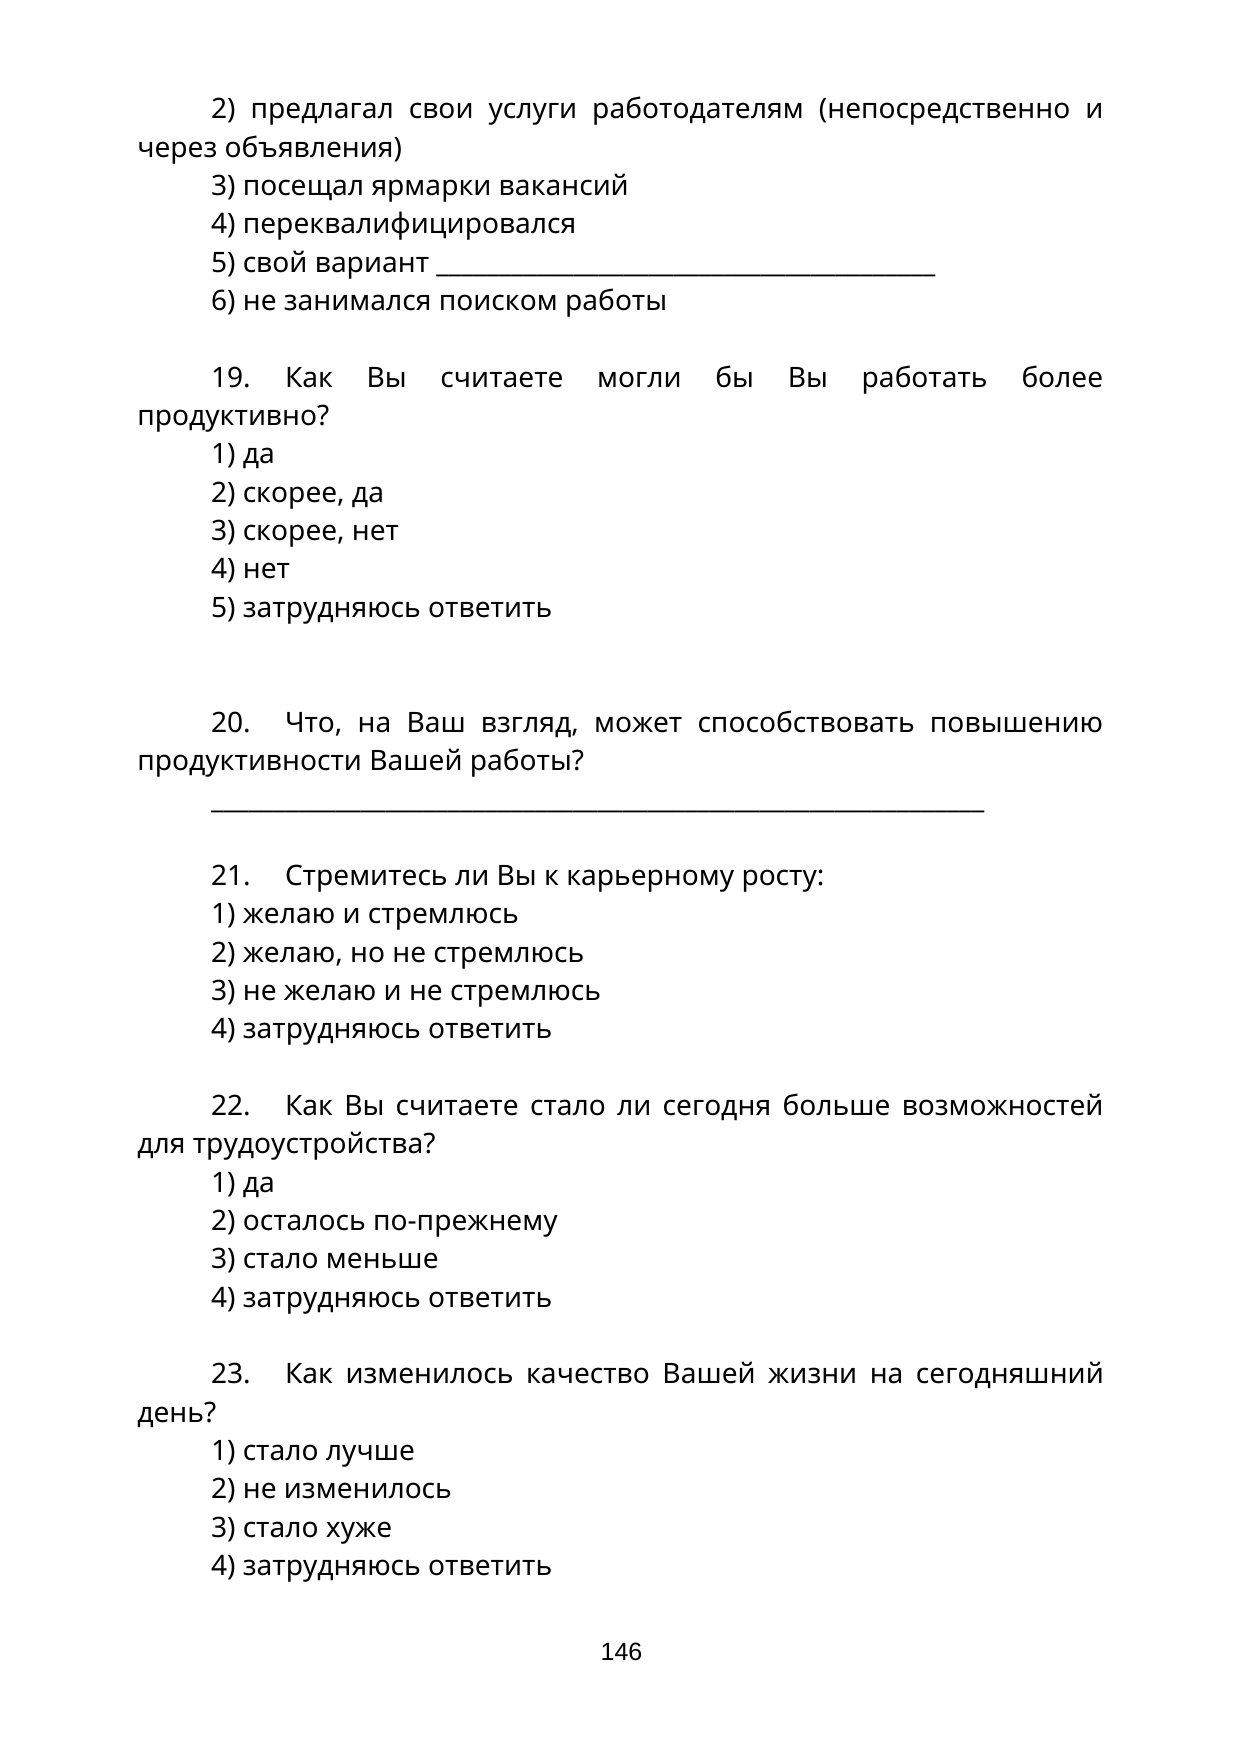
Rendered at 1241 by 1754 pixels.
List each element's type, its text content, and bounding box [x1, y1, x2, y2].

text 6) не занимался поиском работы [137, 280, 1104, 318]
text 22. Как Вы считаете стало ли сегодня больше возможностей для трудоустройства? [137, 1085, 1104, 1162]
text 4) затрудняюсь ответить [137, 1545, 1104, 1583]
text 2) желаю, но не стремлюсь [137, 932, 1104, 970]
text 1) да [137, 1162, 1104, 1200]
text 3) стало меньше [137, 1238, 1104, 1277]
text 3) не желаю и не стремлюсь [137, 970, 1104, 1008]
text 5) свой вариант ________________________________________ [137, 242, 1104, 280]
text ______________________________________________________________ [137, 778, 1104, 817]
text 2) не изменилось [137, 1468, 1104, 1507]
text 2) предлагал свои услуги работодателям (непосредственно и через объявления) [137, 88, 1104, 165]
text 3) стало хуже [137, 1507, 1104, 1545]
text 23. Как изменилось качество Вашей жизни на сегодняшний день? [137, 1353, 1104, 1430]
text 1) да [137, 433, 1104, 472]
text 4) затрудняюсь ответить [137, 1277, 1104, 1315]
text 4) нет [137, 548, 1104, 587]
text 5) затрудняюсь ответить [137, 587, 1104, 625]
text 3) скорее, нет [137, 510, 1104, 548]
text 2) осталось по-прежнему [137, 1200, 1104, 1238]
text 2) скорее, да [137, 472, 1104, 510]
text 19. Как Вы считаете могли бы Вы работать более продуктивно? [137, 357, 1104, 433]
text 3) посещал ярмарки вакансий [137, 165, 1104, 203]
text 21. Стремитесь ли Вы к карьерному росту: [137, 855, 1104, 893]
text 4) переквалифицировался [137, 203, 1104, 242]
text 4) затрудняюсь ответить [137, 1008, 1104, 1047]
text 1) желаю и стремлюсь [137, 893, 1104, 932]
text 1) стало лучше [137, 1430, 1104, 1468]
text 20. Что, на Ваш взгляд, может способствовать повышению продуктивности Вашей работы? [137, 702, 1104, 778]
